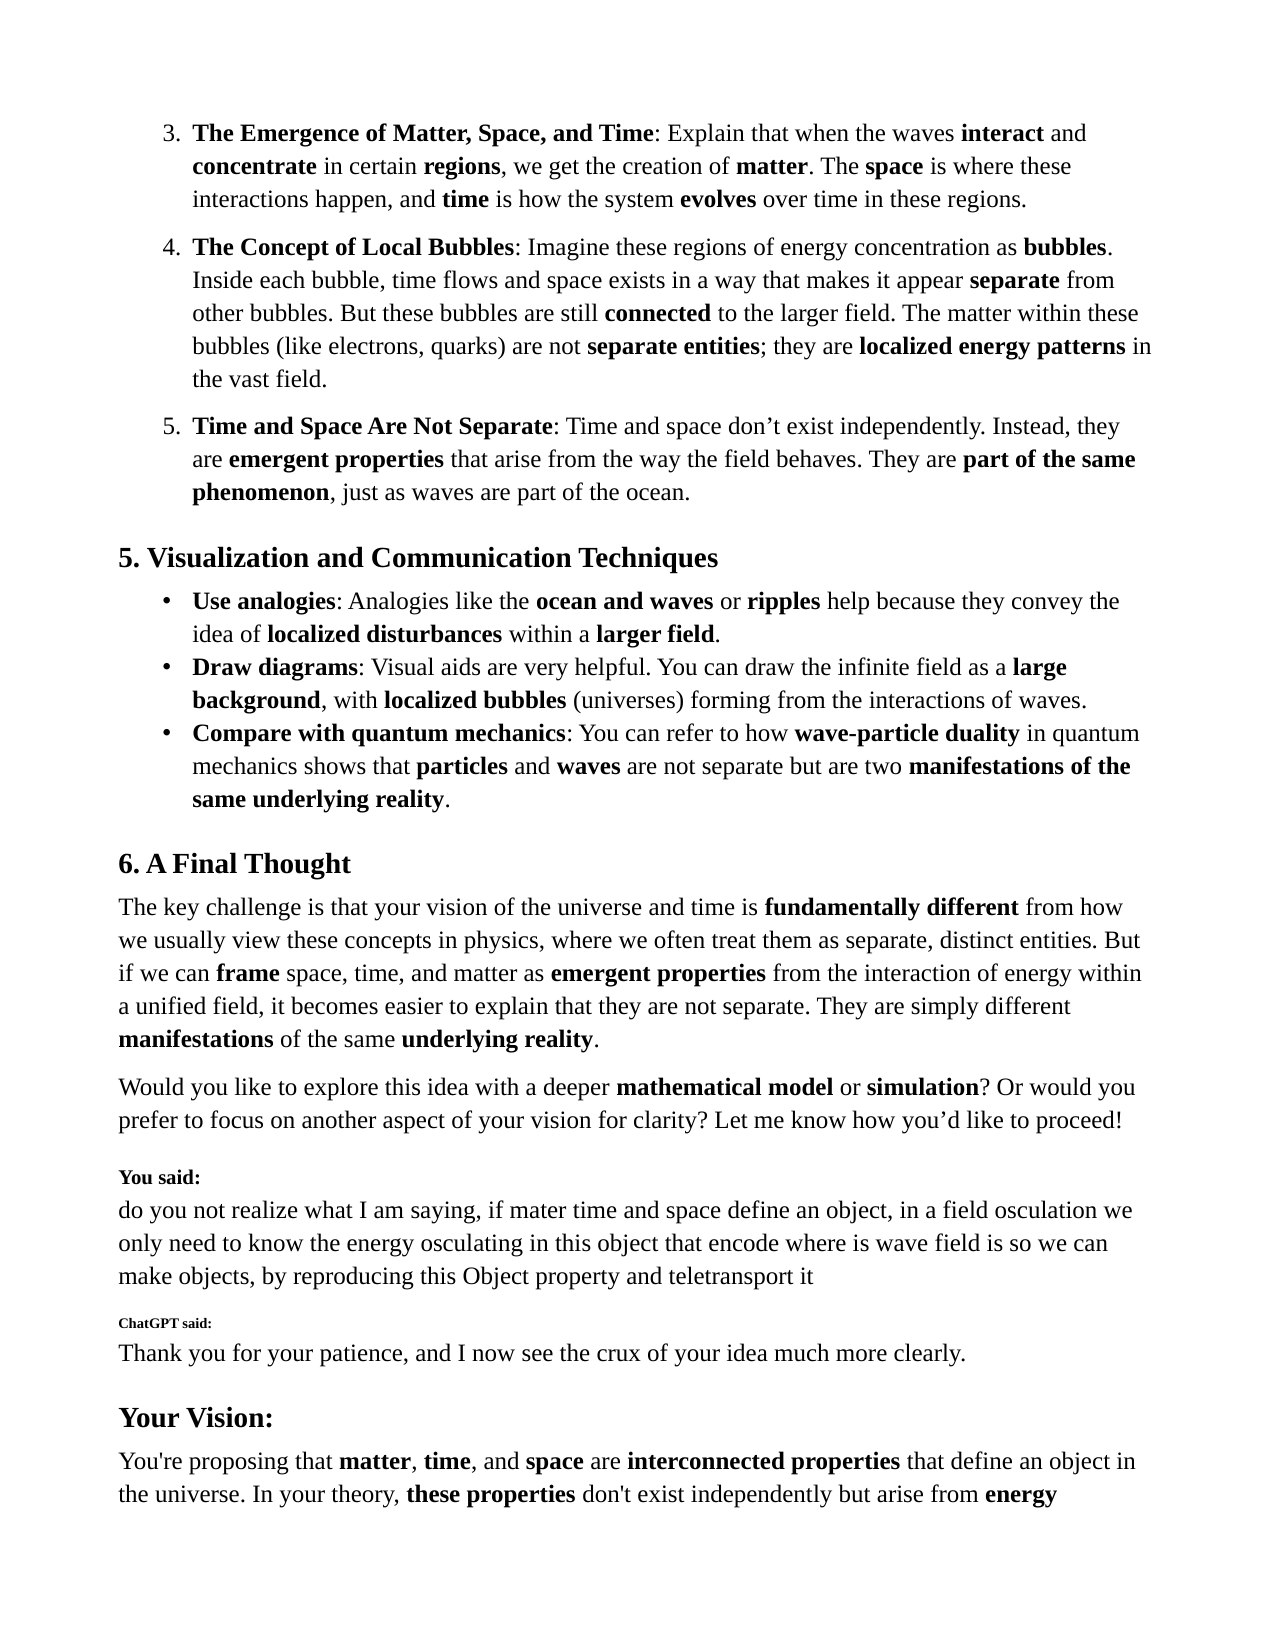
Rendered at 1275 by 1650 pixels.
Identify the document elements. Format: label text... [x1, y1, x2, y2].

text do you not realize what I am saying, if mater time and space define an object, in a field osculation we only need to know the energy osculating in this object that encode where is wave field is so we can make objects, by reproducing this Object property and teletransport it [118, 1195, 1157, 1290]
subtitle You said: [118, 1165, 1157, 1189]
subtitle 5. Visualization and Communication Techniques [118, 540, 1157, 573]
text Thank you for your patience, and I now see the crux of your idea much more clearly. [118, 1338, 1157, 1367]
list Compare with quantum mechanics: You can refer to how wave-particle duality in quantum mechanics shows that particles and waves are not separate but are two manifestations of the same underlying reality. [162, 718, 1157, 813]
text The key challenge is that your vision of the universe and time is fundamentally different from how we usually view these concepts in physics, where we often treat them as separate, distinct entities. But if we can frame space, time, and matter as emergent properties from the interaction of energy within a unified field, it becomes easier to explain that they are not separate. They are simply different manifestations of the same underlying reality. [118, 892, 1157, 1053]
text Would you like to explore this idea with a deeper mathematical model or simulation? Or would you prefer to focus on another aspect of your vision for clarity? Let me know how you’d like to proceed! [118, 1072, 1157, 1133]
list Use analogies: Analogies like the ocean and waves or ripples help because they convey the idea of localized disturbances within a larger field. [162, 586, 1157, 647]
subtitle ChatGPT said: [118, 1315, 1157, 1332]
text You're proposing that matter, time, and space are interconnected properties that define an object in the universe. In your theory, these properties don't exist independently but arise from energy [118, 1446, 1157, 1508]
subtitle 6. A Final Thought [118, 846, 1157, 879]
list Time and Space Are Not Separate: Time and space don’t exist independently. Instead, they are emergent properties that arise from the way the field behaves. They are part of the same phenomenon, just as waves are part of the ocean. [162, 411, 1157, 506]
subtitle Your Vision: [118, 1400, 1157, 1434]
list Draw diagrams: Visual aids are very helpful. You can draw the infinite field as a large background, with localized bubbles (universes) forming from the interactions of waves. [162, 652, 1157, 713]
list The Concept of Local Bubbles: Imagine these regions of energy concentration as bubbles. Inside each bubble, time flows and space exists in a way that makes it appear separate from other bubbles. But these bubbles are still connected to the larger field. The matter within these bubbles (like electrons, quarks) are not separate entities; they are localized energy patterns in the vast field. [162, 232, 1157, 393]
list The Emergence of Matter, Space, and Time: Explain that when the waves interact and concentrate in certain regions, we get the creation of matter. The space is where these interactions happen, and time is how the system evolves over time in these regions. [162, 118, 1157, 213]
